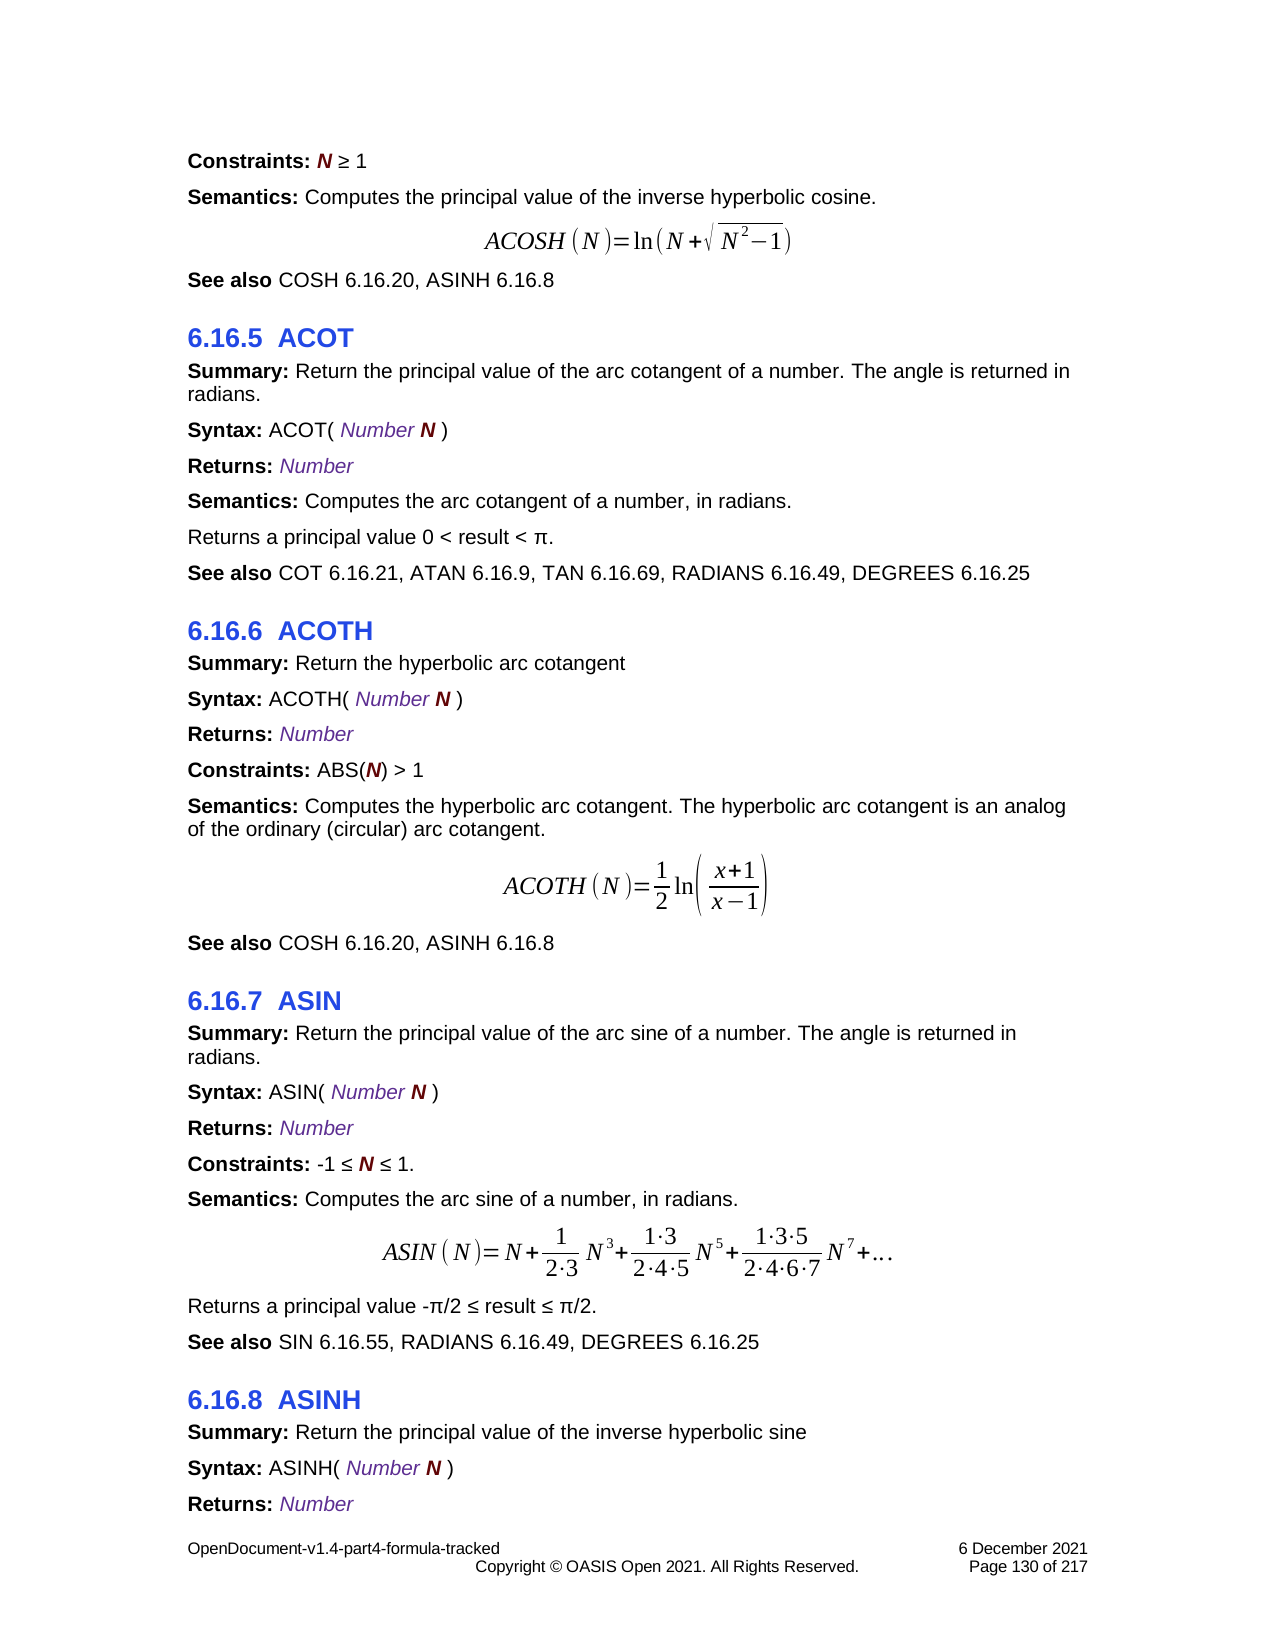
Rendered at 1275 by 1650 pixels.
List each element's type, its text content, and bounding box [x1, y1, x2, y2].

text See also COSH 6.16.20, ASINH 6.16.8 [187, 931, 1088, 954]
text Summary: Return the hyperbolic arc cotangent [187, 652, 1088, 675]
text Returns: Number [187, 1116, 1088, 1140]
subtitle ASIN [187, 986, 1088, 1016]
subtitle ACOT [187, 323, 1088, 353]
text Returns a principal value 0 < result < π. [187, 525, 1088, 549]
text Summary: Return the principal value of the arc sine of a number. The angle is returned in radians. [187, 1022, 1088, 1069]
text Summary: Return the principal value of the inverse hyperbolic sine [187, 1421, 1088, 1444]
text Semantics: Computes the arc cotangent of a number, in radians. [187, 490, 1088, 513]
text Returns: Number [187, 1492, 1088, 1516]
text See also COT 6.16.21, ATAN 6.16.9, TAN 6.16.69, RADIANS 6.16.49, DEGREES 6.16.25 [187, 561, 1088, 584]
text Semantics: Computes the arc sine of a number, in radians. [187, 1188, 1088, 1211]
subtitle ASINH [187, 1385, 1088, 1415]
text See also SIN 6.16.55, RADIANS 6.16.49, DEGREES 6.16.25 [187, 1330, 1088, 1354]
text Syntax: ACOTH( Number N ) [187, 687, 1088, 711]
text Syntax: ASINH( Number N ) [187, 1456, 1088, 1480]
text Returns: Number [187, 723, 1088, 746]
text Syntax: ACOT( Number N ) [187, 418, 1088, 442]
text Semantics: Computes the hyperbolic arc cotangent. The hyperbolic arc cotangent is an analog of the ordinary (circular) arc cotangent. [187, 794, 1088, 841]
text Summary: Return the principal value of the arc cotangent of a number. The angle is returned in radians. [187, 359, 1088, 406]
text Constraints: -1 ≤ N ≤ 1. [187, 1152, 1088, 1176]
text Constraints: N ≥ 1 [187, 150, 1088, 173]
text Returns a principal value -π/2 ≤ result ≤ π/2. [187, 1294, 1088, 1318]
subtitle ACOTH [187, 616, 1088, 646]
text See also COSH 6.16.20, ASINH 6.16.8 [187, 269, 1088, 292]
text Constraints: ABS(N) > 1 [187, 758, 1088, 782]
text Returns: Number [187, 454, 1088, 478]
text Syntax: ASIN( Number N ) [187, 1081, 1088, 1104]
text Semantics: Computes the principal value of the inverse hyperbolic cosine. [187, 186, 1088, 209]
